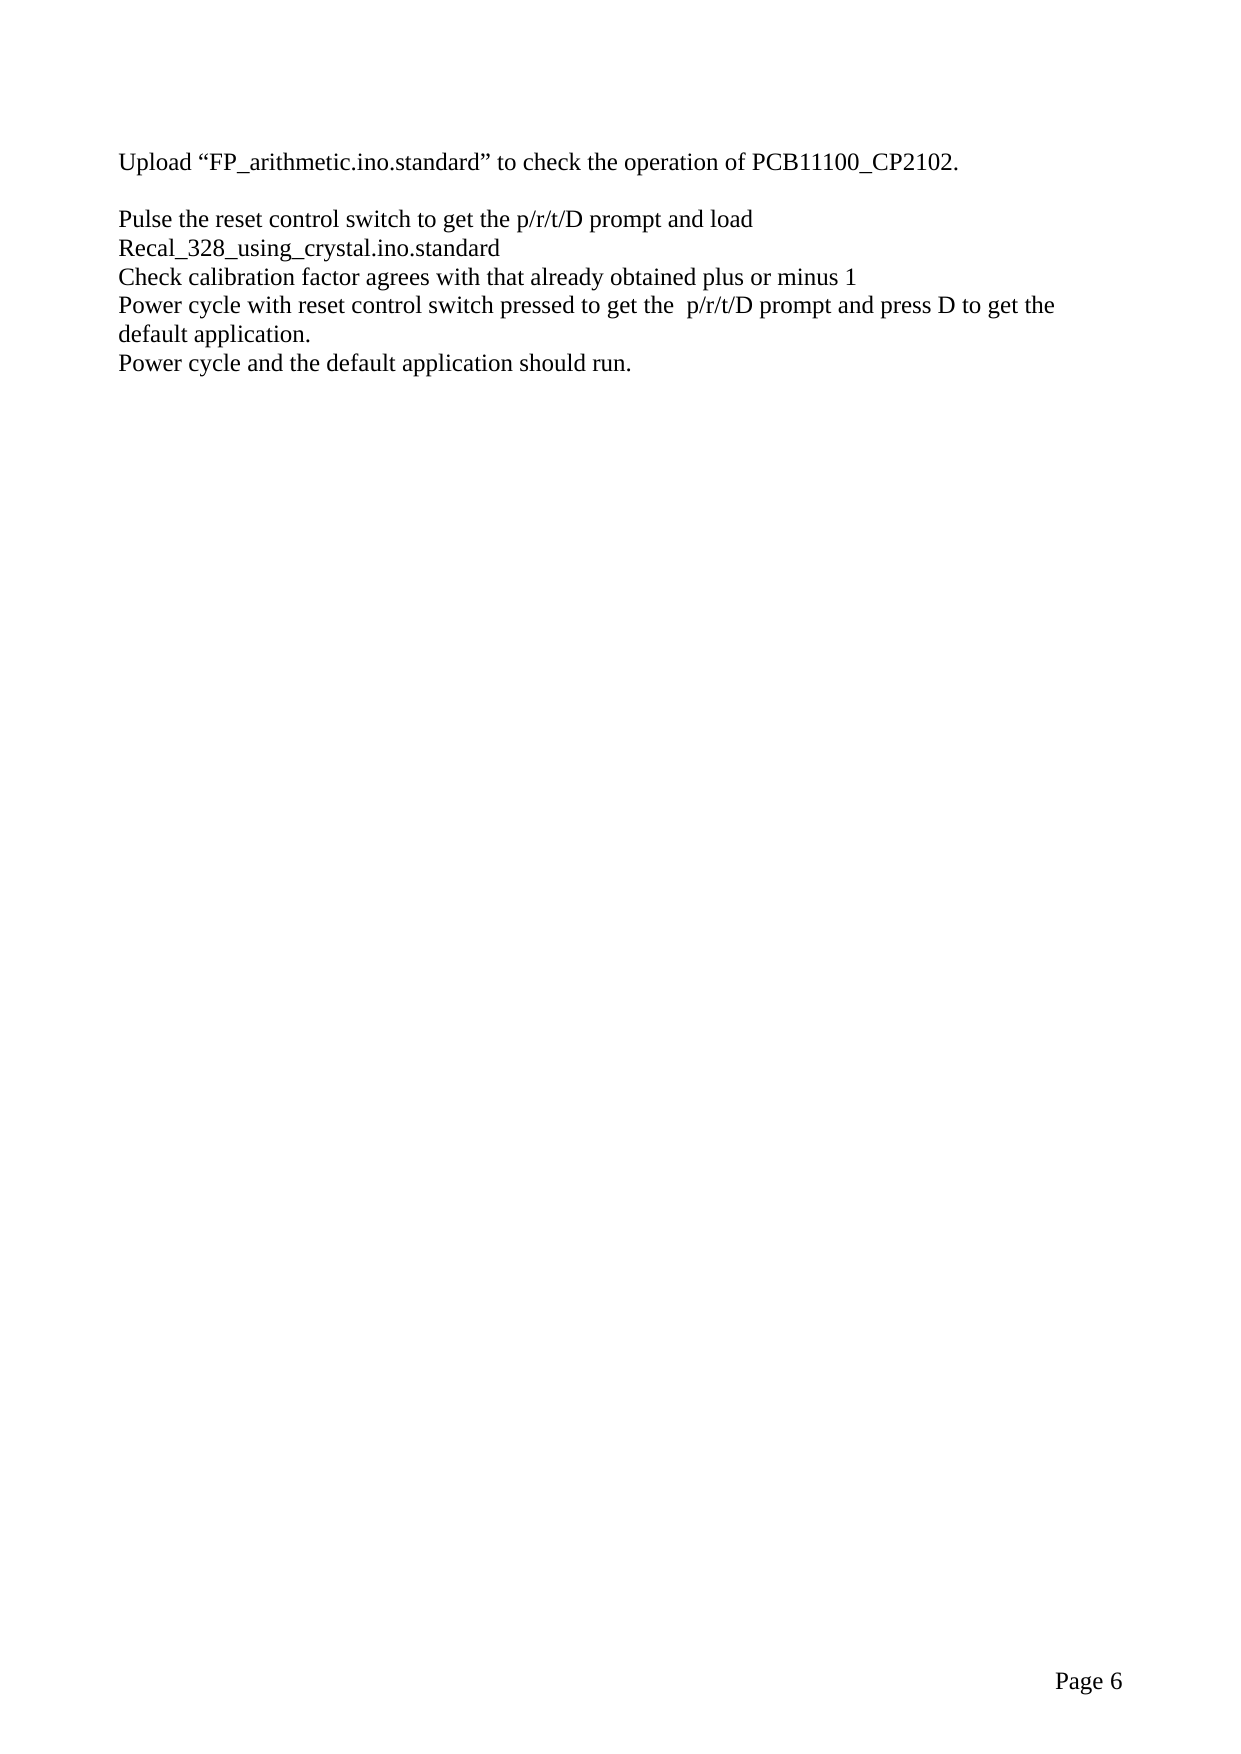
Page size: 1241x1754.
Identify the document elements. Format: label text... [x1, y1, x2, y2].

text Power cycle and the default application should run. [118, 348, 1122, 377]
text Pulse the reset control switch to get the p/r/t/D prompt and load Recal_328_using_crystal.ino.standard [118, 204, 1122, 262]
text Check calibration factor agrees with that already obtained plus or minus 1 [118, 262, 1122, 291]
text Power cycle with reset control switch pressed to get the p/r/t/D prompt and press D to get the default application. [118, 291, 1122, 348]
text Upload “FP_arithmetic.ino.standard” to check the operation of PCB11100_CP2102. [118, 147, 1122, 176]
